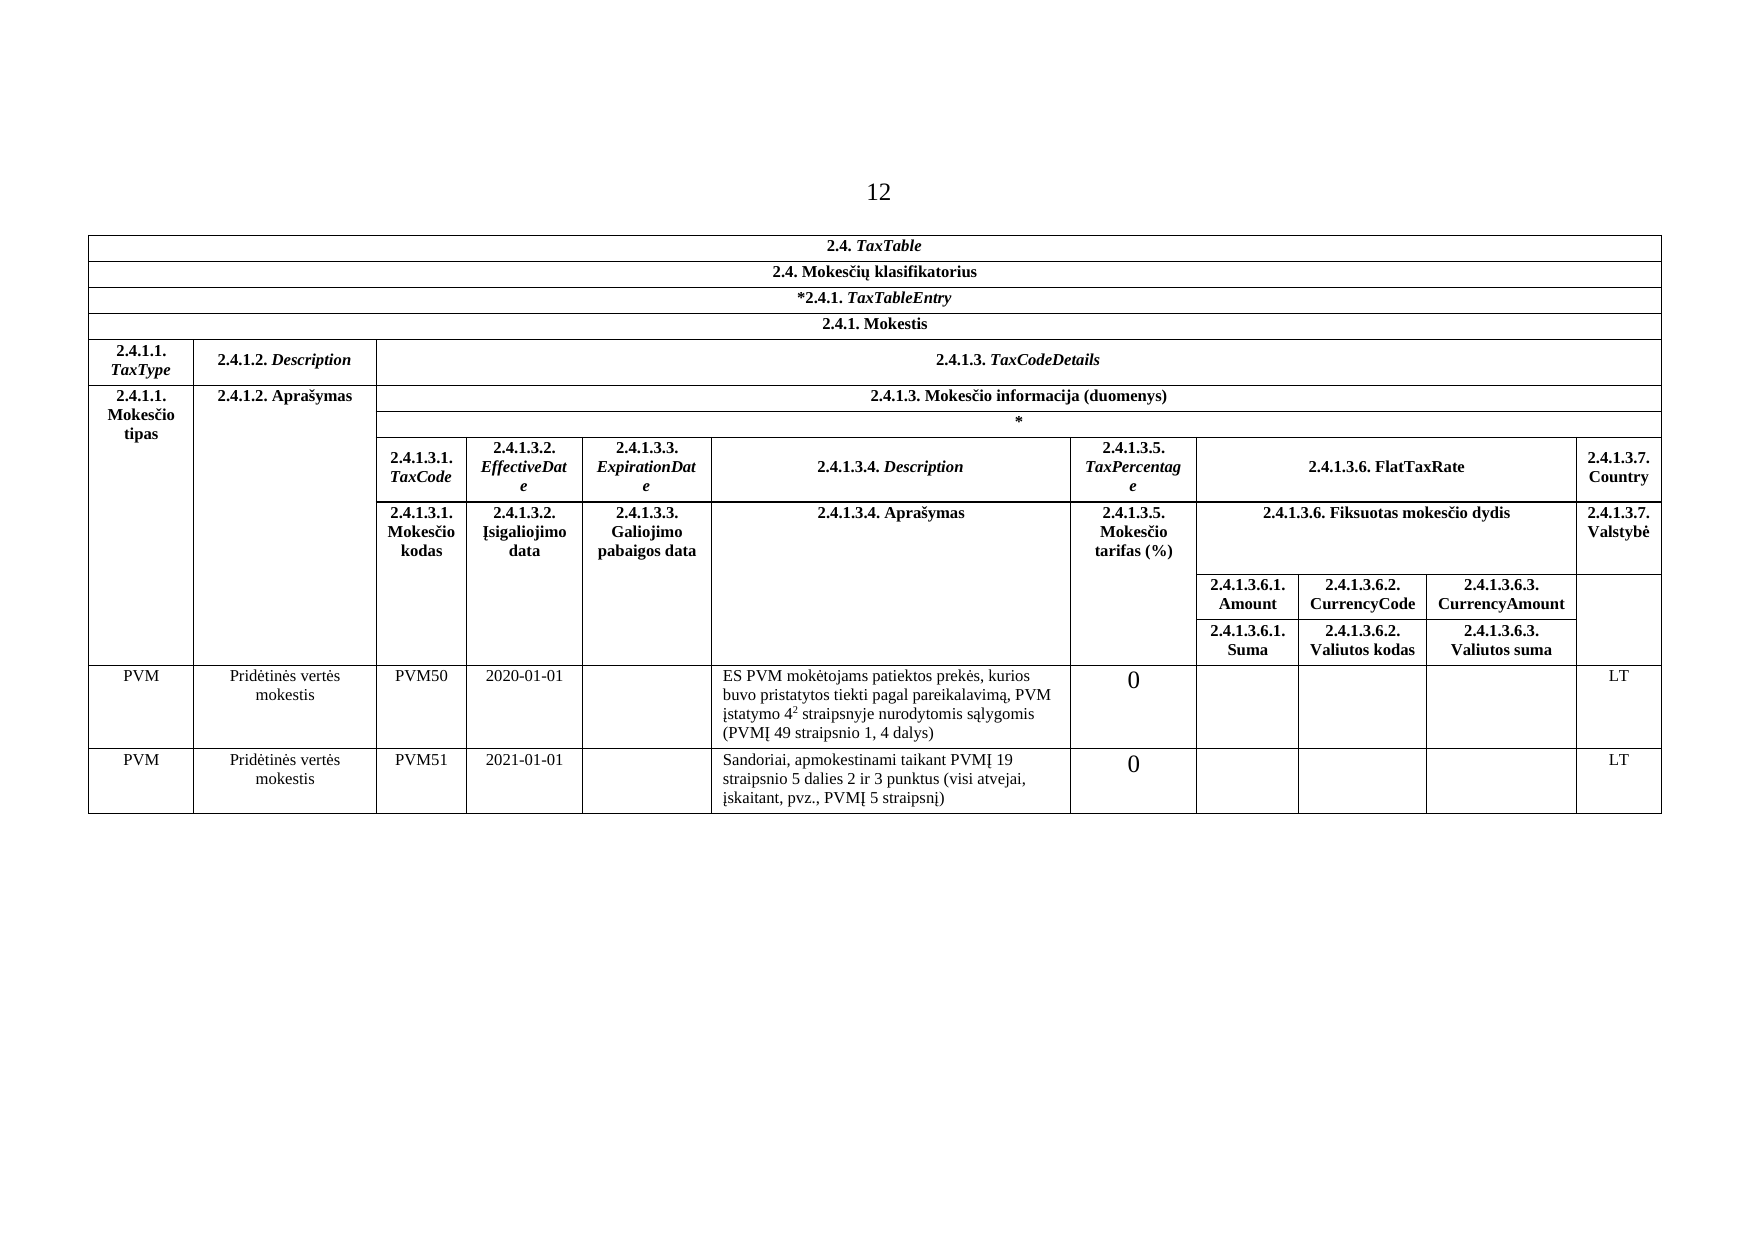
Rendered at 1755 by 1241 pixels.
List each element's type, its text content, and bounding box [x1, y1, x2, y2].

table_cell 2.4.1.3.7. Country [1577, 438, 1661, 501]
table_header 2.4. TaxTable [89, 236, 1661, 261]
table_cell 2.4.1.3.3. Galiojimo pabaigos data [583, 503, 711, 664]
table_cell 2.4.1.3.2. Įsigaliojimo data [467, 503, 582, 664]
table_cell LT [1577, 666, 1661, 748]
table_cell 2.4.1.3.5. TaxPercentage [1071, 438, 1196, 501]
table_cell [583, 666, 711, 748]
table_cell LT [1577, 749, 1661, 813]
table_cell 2.4.1.3.6.1. Suma [1197, 620, 1298, 664]
table_cell [1427, 749, 1576, 813]
table_cell 2.4.1.1. TaxType [89, 340, 193, 384]
table_cell 2.4.1.3.4. Aprašymas [712, 503, 1070, 664]
table_cell 2.4.1.3. Mokesčio informacija (duomenys) [377, 386, 1661, 411]
table_cell [1299, 749, 1426, 813]
table_cell Pridėtinės vertės mokestis [194, 749, 376, 813]
table_cell 2.4.1.2. Description [194, 340, 376, 384]
table_cell 2.4.1.3.6.2. CurrencyCode [1299, 575, 1426, 619]
table_cell PVM [89, 666, 193, 748]
table_cell 2.4.1.1. Mokesčio tipas [89, 386, 193, 664]
table_cell ES PVM mokėtojams patiektos prekės, kurios buvo pristatytos tiekti pagal pareikalavimą, PVM įstatymo 42 straipsnyje nurodytomis sąlygomis (PVMĮ 49 straipsnio 1, 4 dalys) [712, 666, 1070, 748]
table_cell 2.4.1. Mokestis [89, 314, 1661, 339]
table_cell [583, 749, 711, 813]
table_cell [1197, 666, 1298, 748]
table_cell 2.4.1.3.5. Mokesčio tarifas (%) [1071, 503, 1196, 664]
table_cell 2.4.1.3.1. Mokesčio kodas [377, 503, 466, 664]
table_cell 2.4.1.3.6.1. Amount [1197, 575, 1298, 619]
table_cell * [377, 412, 1661, 437]
table_cell 2021-01-01 [467, 749, 582, 813]
table_cell [1197, 749, 1298, 813]
table_cell 2.4.1.3.6. Fiksuotas mokesčio dydis [1197, 503, 1576, 574]
table_cell [1427, 666, 1576, 748]
table_cell 2.4.1.3.3. ExpirationDate [583, 438, 711, 501]
table_cell 2.4.1.3.1. TaxCode [377, 438, 466, 501]
table_cell 2.4.1.3. TaxCodeDetails [377, 340, 1661, 384]
table_cell Sandoriai, apmokestinami taikant PVMĮ 19 straipsnio 5 dalies 2 ir 3 punktus (visi atvejai, įskaitant, pvz., PVMĮ 5 straipsnį) [712, 749, 1070, 813]
table_cell 2.4.1.3.6.3. Valiutos suma [1427, 620, 1576, 664]
table_cell 2.4.1.3.2. EffectiveDate [467, 438, 582, 501]
table_cell [1299, 666, 1426, 748]
table_cell 2020-01-01 [467, 666, 582, 748]
table_cell Pridėtinės vertės mokestis [194, 666, 376, 748]
table_cell 2.4. Mokesčių klasifikatorius [89, 262, 1661, 287]
table_cell *2.4.1. TaxTableEntry [89, 288, 1661, 313]
table_cell PVM [89, 749, 193, 813]
table_cell 2.4.1.3.7. Valstybė [1577, 503, 1661, 574]
table_cell 0 [1071, 666, 1196, 748]
table_cell 0 [1071, 749, 1196, 813]
table_cell PVM51 [377, 749, 466, 813]
table_cell 2.4.1.3.4. Description [712, 438, 1070, 501]
table_cell 2.4.1.2. Aprašymas [194, 386, 376, 664]
table_cell 2.4.1.3.6.2. Valiutos kodas [1299, 620, 1426, 664]
table_cell 2.4.1.3.6. FlatTaxRate [1197, 438, 1576, 501]
table_cell PVM50 [377, 666, 466, 748]
table_cell [1577, 575, 1661, 664]
table_cell 2.4.1.3.6.3. CurrencyAmount [1427, 575, 1576, 619]
